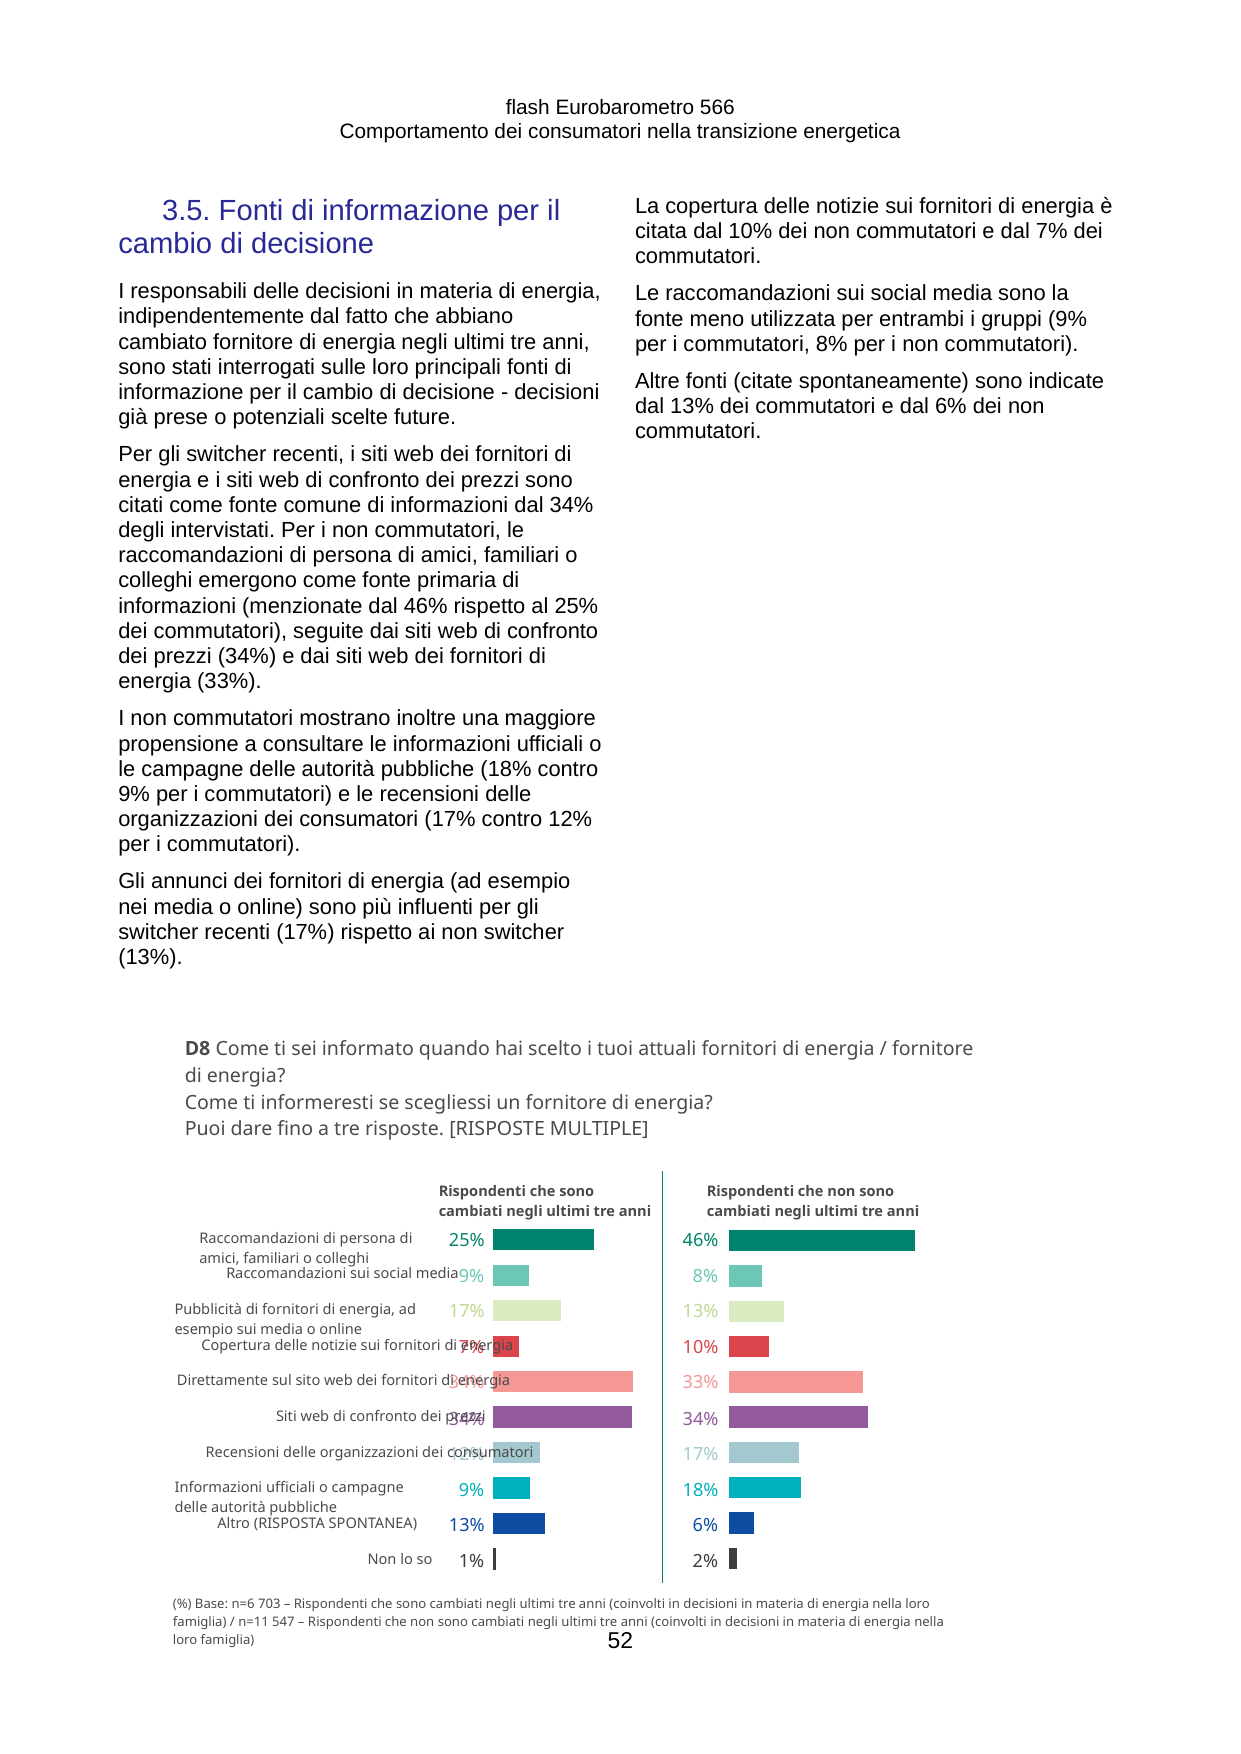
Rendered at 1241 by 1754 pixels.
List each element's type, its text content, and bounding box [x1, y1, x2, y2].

text Altre fonti (citate spontaneamente) sono indicate dal 13% dei commutatori e dal 6% dei non commutatori. [635, 368, 1122, 443]
text I responsabili delle decisioni in materia di energia, indipendentemente dal fatto che abbiano cambiato fornitore di energia negli ultimi tre anni, sono stati interrogati sulle loro principali fonti di informazione per il cambio di decisione - decisioni già prese o potenziali scelte future. [118, 278, 605, 429]
text Le raccomandazioni sui social media sono la fonte meno utilizzata per entrambi i gruppi (9% per i commutatori, 8% per i non commutatori). [635, 280, 1122, 356]
text Gli annunci dei fornitori di energia (ad esempio nei media o online) sono più influenti per gli switcher recenti (17%) rispetto ai non switcher (13%). [118, 868, 605, 969]
text Per gli switcher recenti, i siti web dei fornitori di energia e i siti web di confronto dei prezzi sono citati come fonte comune di informazioni dal 34% degli intervistati. Per i non commutatori, le raccomandazioni di persona di amici, familiari o colleghi emergono come fonte primaria di informazioni (menzionate dal 46% rispetto al 25% dei commutatori), seguite dai siti web di confronto dei prezzi (34%) e dai siti web dei fornitori di energia (33%). [118, 441, 605, 693]
text I non commutatori mostrano inoltre una maggiore propensione a consultare le informazioni ufficiali o le campagne delle autorità pubbliche (18% contro 9% per i commutatori) e le recensioni delle organizzazioni dei consumatori (17% contro 12% per i commutatori). [118, 705, 605, 857]
text La copertura delle notizie sui fornitori di energia è citata dal 10% dei non commutatori e dal 7% dei commutatori. [635, 193, 1122, 268]
subtitle 3.5. Fonti di informazione per il cambio di decisione [118, 193, 605, 260]
